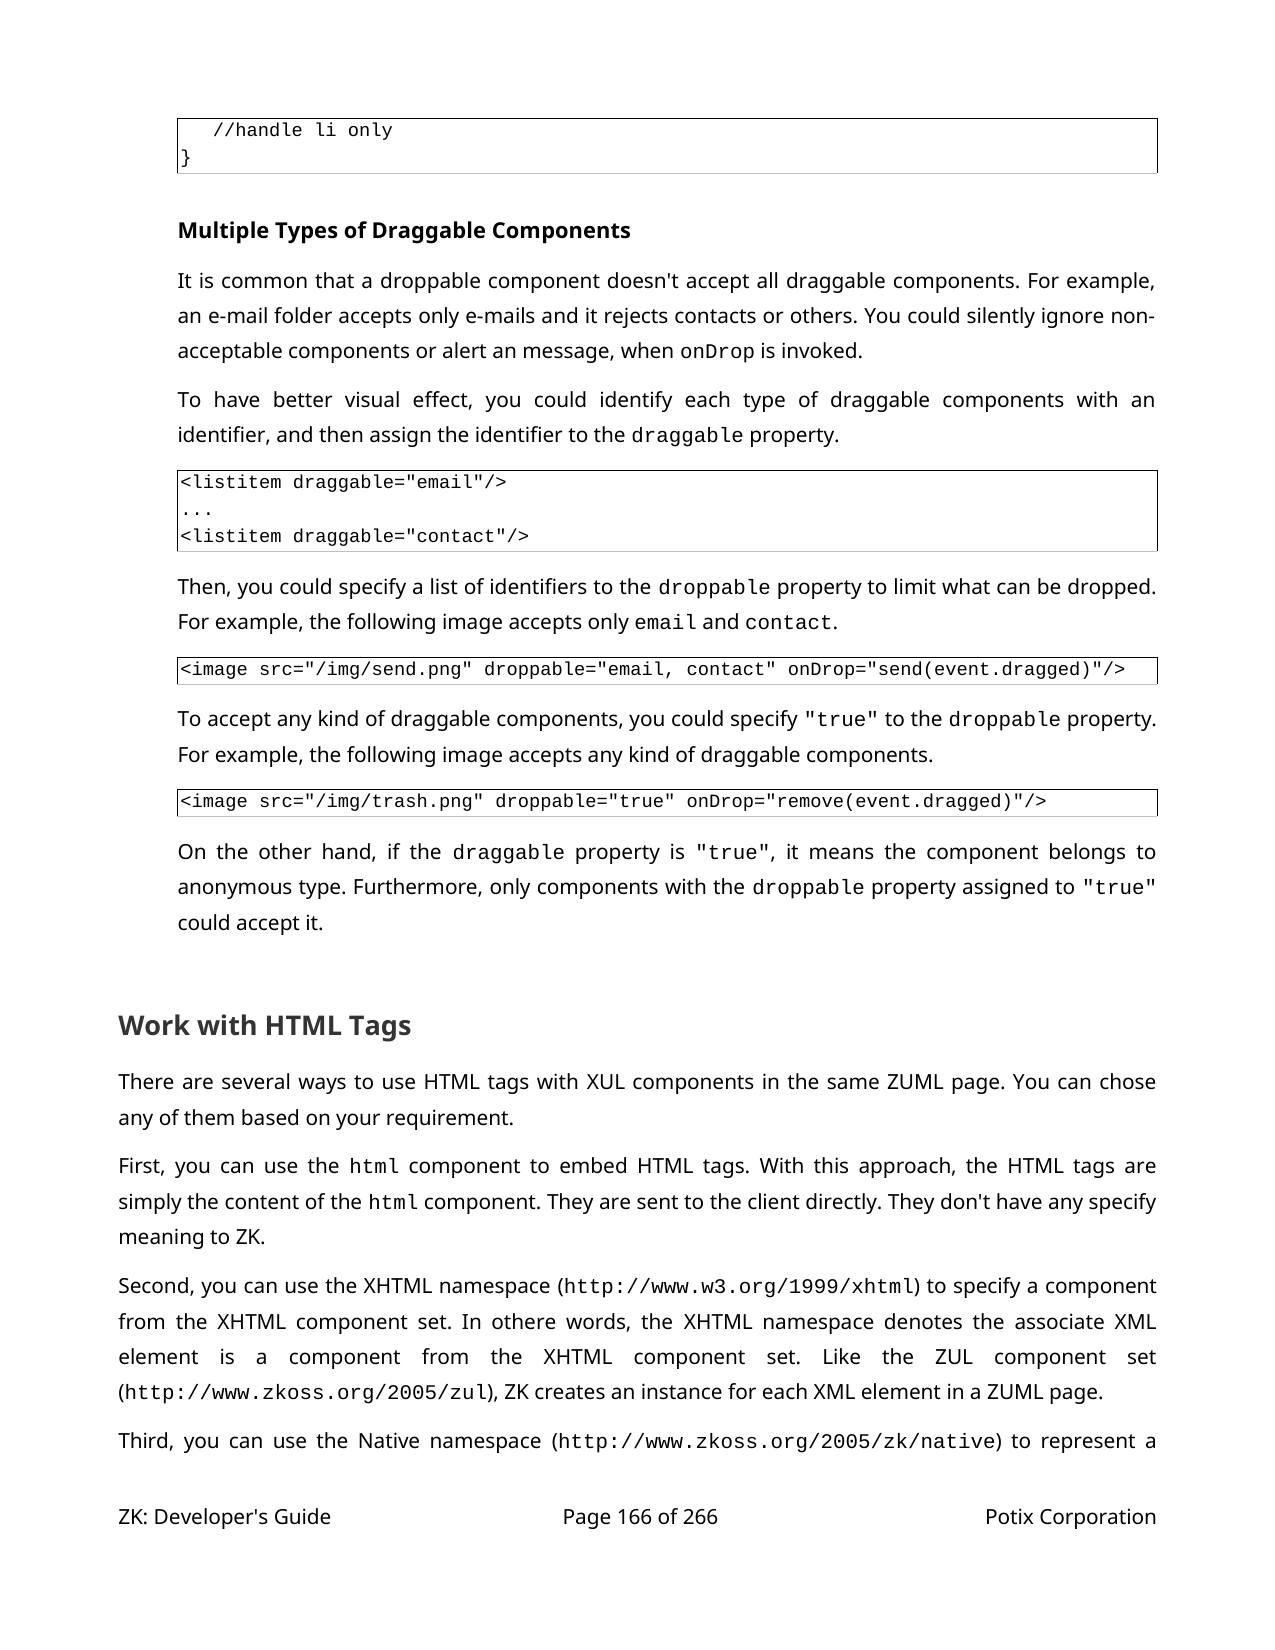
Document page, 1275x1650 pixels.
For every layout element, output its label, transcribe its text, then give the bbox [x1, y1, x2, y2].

text //handle li only [178, 119, 1157, 142]
subtitle Multiple Types of Draggable Components [177, 215, 1157, 245]
text It is common that a droppable component doesn't accept all draggable components. For example, an e-mail folder accepts only e-mails and it rejects contacts or others. You could silently ignore non-acceptable components or alert an message, when onDrop is invoked. [177, 266, 1157, 365]
text <image src="/img/trash.png" droppable="true" onDrop="remove(event.dragged)"/> [178, 790, 1157, 816]
text Third, you can use the Native namespace (http://www.zkoss.org/2005/zk/native) to represent a [118, 1426, 1157, 1455]
text ... [178, 497, 1157, 521]
text First, you can use the html component to embed HTML tags. With this approach, the HTML tags are simply the content of the html component. They are sent to the client directly. They don't have any specify meaning to ZK. [118, 1151, 1157, 1251]
text To have better visual effect, you could identify each type of draggable components with an identifier, and then assign the identifier to the draggable property. [177, 385, 1157, 449]
text On the other hand, if the draggable property is "true", it means the component belongs to anonymous type. Furthermore, only components with the droppable property assigned to "true" could accept it. [177, 837, 1157, 936]
text <listitem draggable="contact"/> [178, 524, 1157, 551]
text <image src="/img/send.png" droppable="email, contact" onDrop="send(event.dragged)"/> [178, 658, 1157, 684]
subtitle Work with HTML Tags [118, 1007, 1157, 1044]
text Then, you could specify a list of identifiers to the droppable property to limit what can be dropped. For example, the following image accepts only email and contact. [177, 572, 1157, 636]
text There are several ways to use HTML tags with XUL components in the same ZUML page. You can chose any of them based on your requirement. [118, 1067, 1157, 1131]
text } [178, 145, 1157, 173]
text To accept any kind of draggable components, you could specify "true" to the droppable property. For example, the following image accepts any kind of draggable components. [177, 704, 1157, 768]
text Second, you can use the XHTML namespace (http://www.w3.org/1999/xhtml) to specify a component from the XHTML component set. In othere words, the XHTML namespace denotes the associate XML element is a component from the XHTML component set. Like the ZUL component set (http://www.zkoss.org/2005/zul), ZK creates an instance for each XML element in a ZUML page. [118, 1271, 1157, 1406]
text <listitem draggable="email"/> [178, 471, 1157, 494]
